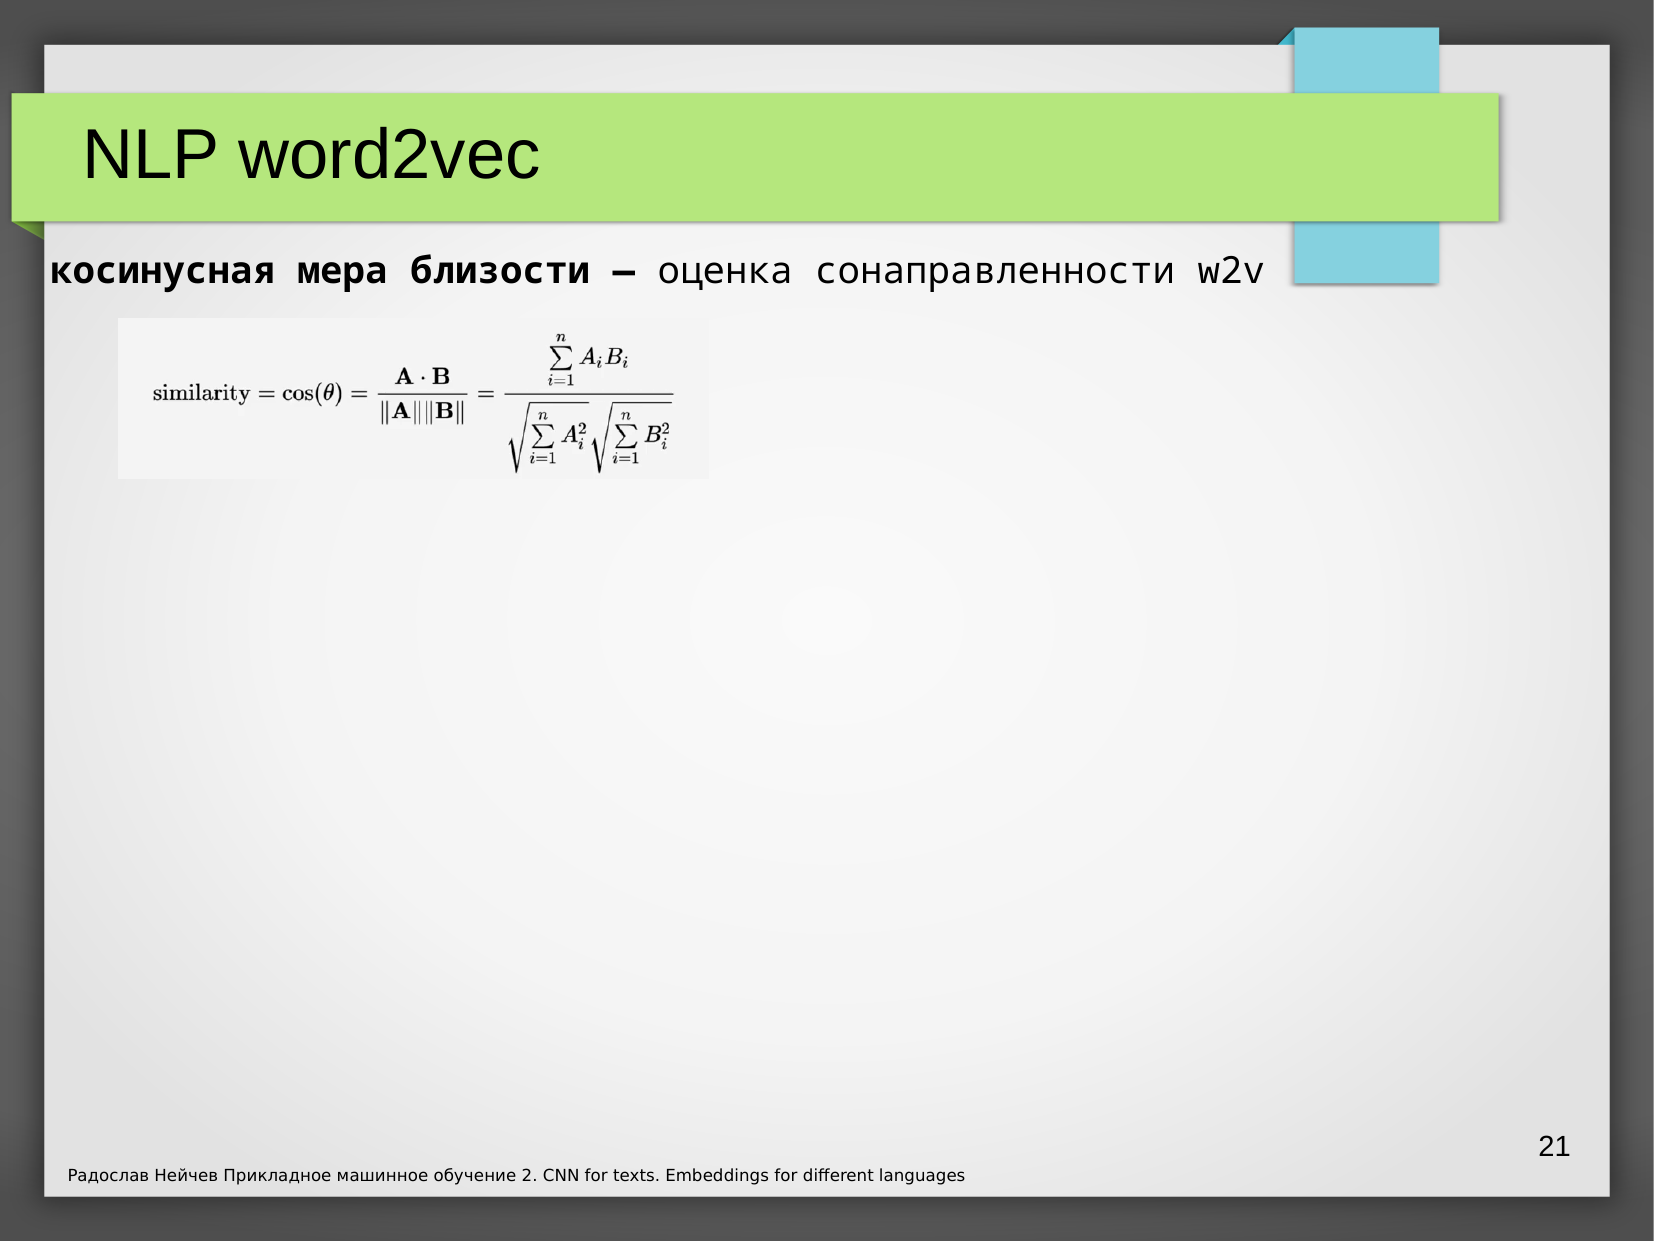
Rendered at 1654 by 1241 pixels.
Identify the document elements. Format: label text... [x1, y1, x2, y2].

text_box Радослав Нейчев Прикладное машинное обучение 2. CNN for texts. Embeddings for different languages [52, 1158, 1205, 1193]
text_box косинусная мера близости — оценка сонаправленности w2v [35, 236, 1300, 343]
picture [0, 0, 1654, 1241]
title NLP word2vec [82, 113, 1406, 194]
